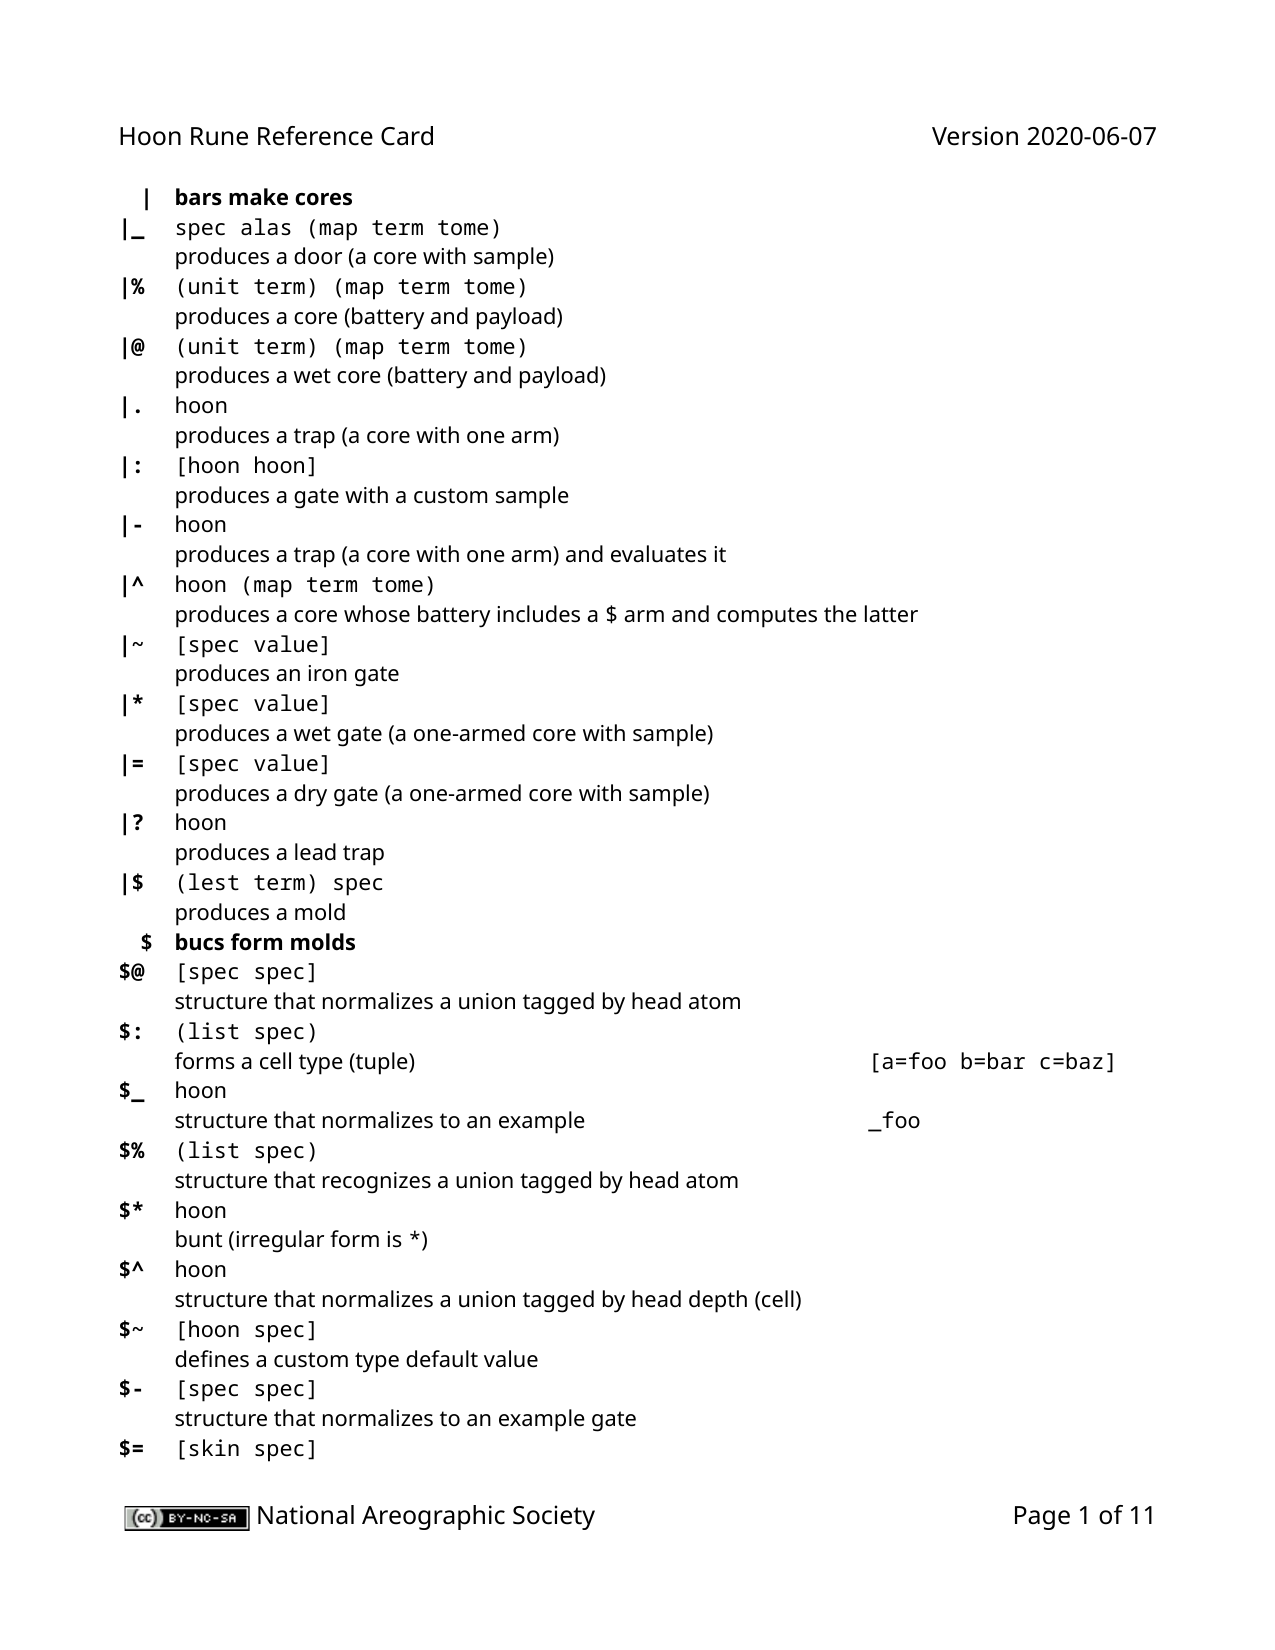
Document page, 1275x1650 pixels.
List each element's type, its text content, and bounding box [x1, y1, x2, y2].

table_cell [spec value] [174, 688, 1157, 718]
table_cell forms a cell type (tuple) [174, 1046, 868, 1075]
table_cell produces a gate with a custom sample [174, 480, 1157, 509]
table_cell [118, 1224, 174, 1254]
table_cell produces an iron gate [174, 658, 1157, 688]
table_cell produces a wet gate (a one-armed core with sample) [174, 718, 1157, 748]
table_cell [118, 480, 174, 509]
table_cell [hoon spec] [174, 1314, 1157, 1343]
table_cell [spec value] [174, 629, 1157, 658]
table_cell hoon [174, 1075, 868, 1105]
table_cell |- [118, 509, 174, 539]
table_cell [118, 778, 174, 807]
picture [124, 1506, 250, 1531]
table_cell produces a dry gate (a one-armed core with sample) [174, 778, 1157, 807]
table_cell |? [118, 807, 174, 837]
table_cell [118, 241, 174, 271]
table_cell [868, 1075, 1157, 1105]
table_cell hoon (map term tome) [174, 569, 1157, 599]
table_cell |^ [118, 569, 174, 599]
table_cell [118, 986, 174, 1016]
table_cell [118, 718, 174, 748]
table_cell bucs form molds [174, 926, 1157, 956]
table_cell [118, 1165, 174, 1194]
table_cell structure that recognizes a union tagged by head atom [174, 1165, 1157, 1194]
table_cell produces a wet core (battery and payload) [174, 360, 1157, 390]
table_cell [hoon hoon] [174, 450, 1157, 479]
table_cell |$ [118, 867, 174, 897]
table_cell (lest term) spec [174, 867, 1157, 897]
table_cell produces a door (a core with sample) [174, 241, 1157, 271]
table_cell hoon [174, 1195, 1157, 1224]
table_cell produces a core (battery and payload) [174, 301, 1157, 331]
table_header | [118, 182, 174, 211]
table_cell $% [118, 1135, 174, 1165]
table_cell hoon [174, 1254, 1157, 1284]
table_cell $^ [118, 1254, 174, 1284]
table_cell |@ [118, 331, 174, 360]
table_cell hoon [174, 509, 1157, 539]
table_cell defines a custom type default value [174, 1344, 1157, 1373]
table_cell [118, 658, 174, 688]
table_cell produces a lead trap [174, 837, 1157, 867]
table_cell hoon [174, 390, 1157, 420]
table_cell |_ [118, 211, 174, 241]
table_cell produces a trap (a core with one arm) and evaluates it [174, 539, 1157, 569]
table_header bars make cores [174, 182, 1157, 211]
table_cell $: [118, 1016, 174, 1046]
table_cell |: [118, 450, 174, 479]
table_cell produces a core whose battery includes a $ arm and computes the latter [174, 599, 1157, 628]
table_cell $* [118, 1195, 174, 1224]
table_cell [118, 1105, 174, 1135]
table_cell |% [118, 271, 174, 301]
table_cell [118, 301, 174, 331]
table_cell $@ [118, 956, 174, 986]
table_cell structure that normalizes a union tagged by head depth (cell) [174, 1284, 1157, 1314]
table_cell [skin spec] [174, 1433, 868, 1463]
table_cell spec alas (map term tome) [174, 211, 1157, 241]
table_cell $_ [118, 1075, 174, 1105]
table_cell |* [118, 688, 174, 718]
table_cell [118, 1344, 174, 1373]
table_cell produces a mold [174, 897, 1157, 926]
table_cell (unit term) (map term tome) [174, 271, 1157, 301]
table_cell _foo [868, 1105, 1157, 1135]
table_cell [118, 1284, 174, 1314]
table_cell [868, 1433, 1157, 1463]
table_cell (list spec) [174, 1135, 1157, 1165]
table_cell $~ [118, 1314, 174, 1343]
table_cell structure that normalizes to an example [174, 1105, 868, 1135]
table_cell bunt (irregular form is *) [174, 1224, 1157, 1254]
table_cell [118, 1046, 174, 1075]
table_cell structure that normalizes a union tagged by head atom [174, 986, 1157, 1016]
table_cell [spec spec] [174, 956, 1157, 986]
table_cell hoon [174, 807, 1157, 837]
table_cell |= [118, 748, 174, 777]
table_cell [spec spec] [174, 1373, 1157, 1403]
table_cell [118, 420, 174, 450]
table_cell [868, 1016, 1157, 1046]
table_cell produces a trap (a core with one arm) [174, 420, 1157, 450]
table_cell [118, 1403, 174, 1433]
table_cell [118, 360, 174, 390]
table_cell [spec value] [174, 748, 1157, 777]
table_cell (list spec) [174, 1016, 868, 1046]
table_cell [118, 599, 174, 628]
table_cell |~ [118, 629, 174, 658]
table_cell $ [118, 926, 174, 956]
table_cell [118, 897, 174, 926]
table_cell [a=foo b=bar c=baz] [868, 1046, 1157, 1075]
table_cell structure that normalizes to an example gate [174, 1403, 1157, 1433]
table_cell $- [118, 1373, 174, 1403]
table_cell (unit term) (map term tome) [174, 331, 1157, 360]
table_cell $= [118, 1433, 174, 1463]
table_cell |. [118, 390, 174, 420]
table_cell [118, 539, 174, 569]
table_cell [118, 837, 174, 867]
